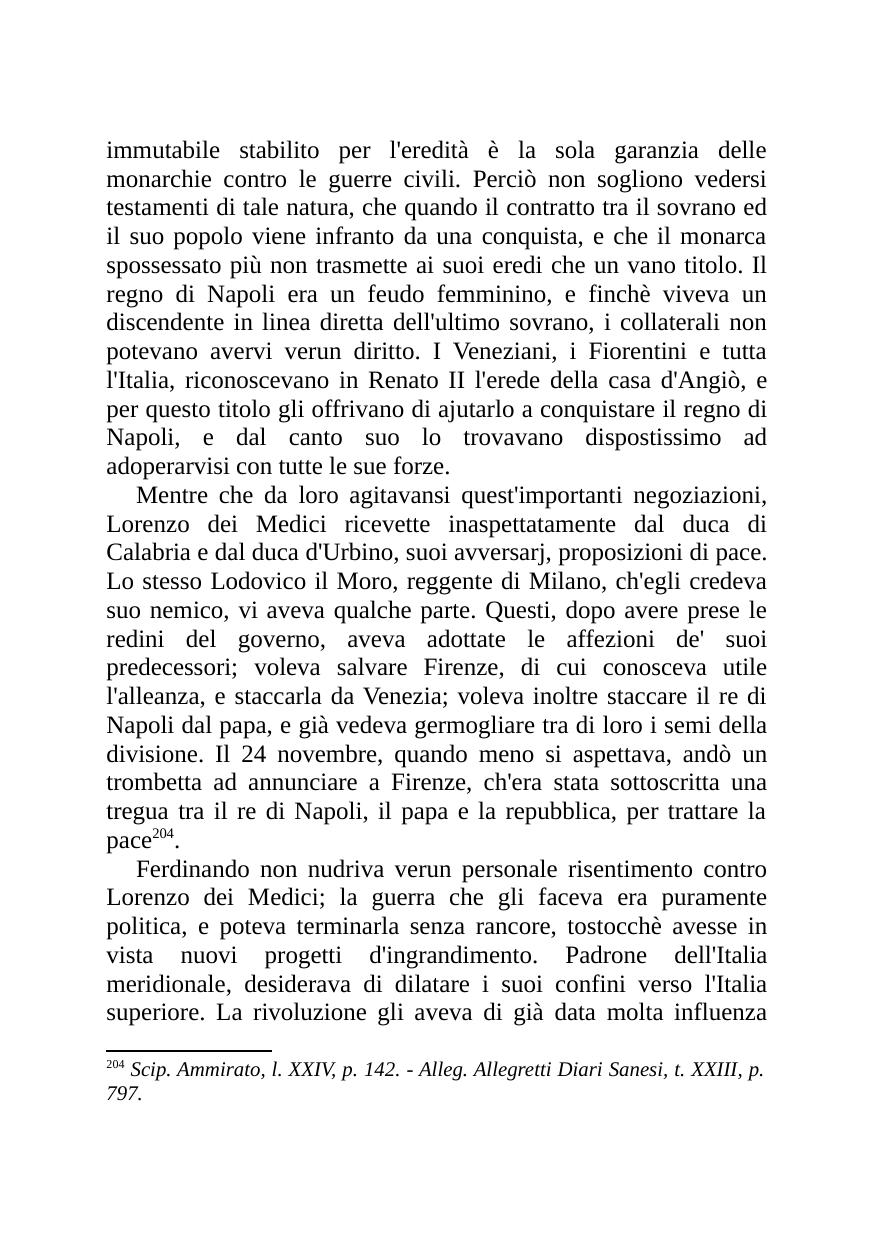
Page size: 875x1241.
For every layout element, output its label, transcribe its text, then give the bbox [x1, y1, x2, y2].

text Mentre che da loro agitavansi quest'importanti negoziazioni, Lorenzo dei Medici ricevette inaspettatamente dal duca di Calabria e dal duca d'Urbino, suoi avversarj, proposizioni di pace. Lo stesso Lodovico il Moro, reggente di Milano, ch'egli credeva suo nemico, vi aveva qualche parte. Questi, dopo avere prese le redini del governo, aveva adottate le affezioni de' suoi predecessori; voleva salvare Firenze, di cui conosceva utile l'alleanza, e staccarla da Venezia; voleva inoltre staccare il re di Napoli dal papa, e già vedeva germogliare tra di loro i semi della divisione. Il 24 novembre, quando meno si aspettava, andò un trombetta ad annunciare a Firenze, ch'era stata sottoscritta una tregua tra il re di Napoli, il papa e la repubblica, per trattare la pace. [106, 480, 768, 854]
text Ferdinando non nudriva verun personale risentimento contro Lorenzo dei Medici; la guerra che gli faceva era puramente politica, e poteva terminarla senza rancore, tostocchè avesse in vista nuovi progetti d'ingrandimento. Padrone dell'Italia meridionale, desiderava di dilatare i suoi confini verso l'Italia superiore. La rivoluzione gli aveva di già data molta influenza [106, 854, 768, 1026]
text immutabile stabilito per l'eredità è la sola garanzia delle monarchie contro le guerre civili. Perciò non sogliono vedersi testamenti di tale natura, che quando il contratto tra il sovrano ed il suo popolo viene infranto da una conquista, e che il monarca spossessato più non trasmette ai suoi eredi che un vano titolo. Il regno di Napoli era un feudo femminino, e finchè viveva un discendente in linea diretta dell'ultimo sovrano, i collaterali non potevano avervi verun diritto. I Veneziani, i Fiorentini e tutta l'Italia, riconoscevano in Renato II l'erede della casa d'Angiò, e per questo titolo gli offrivano di ajutarlo a conquistare il regno di Napoli, e dal canto suo lo trovavano dispostissimo ad adoperarvisi con tutte le sue forze. [106, 135, 768, 480]
text Scip. Ammirato, l. XXIV, p. 142. - Alleg. Allegretti Diari Sanesi, t. XXIII, p. 797. [106, 1057, 768, 1105]
